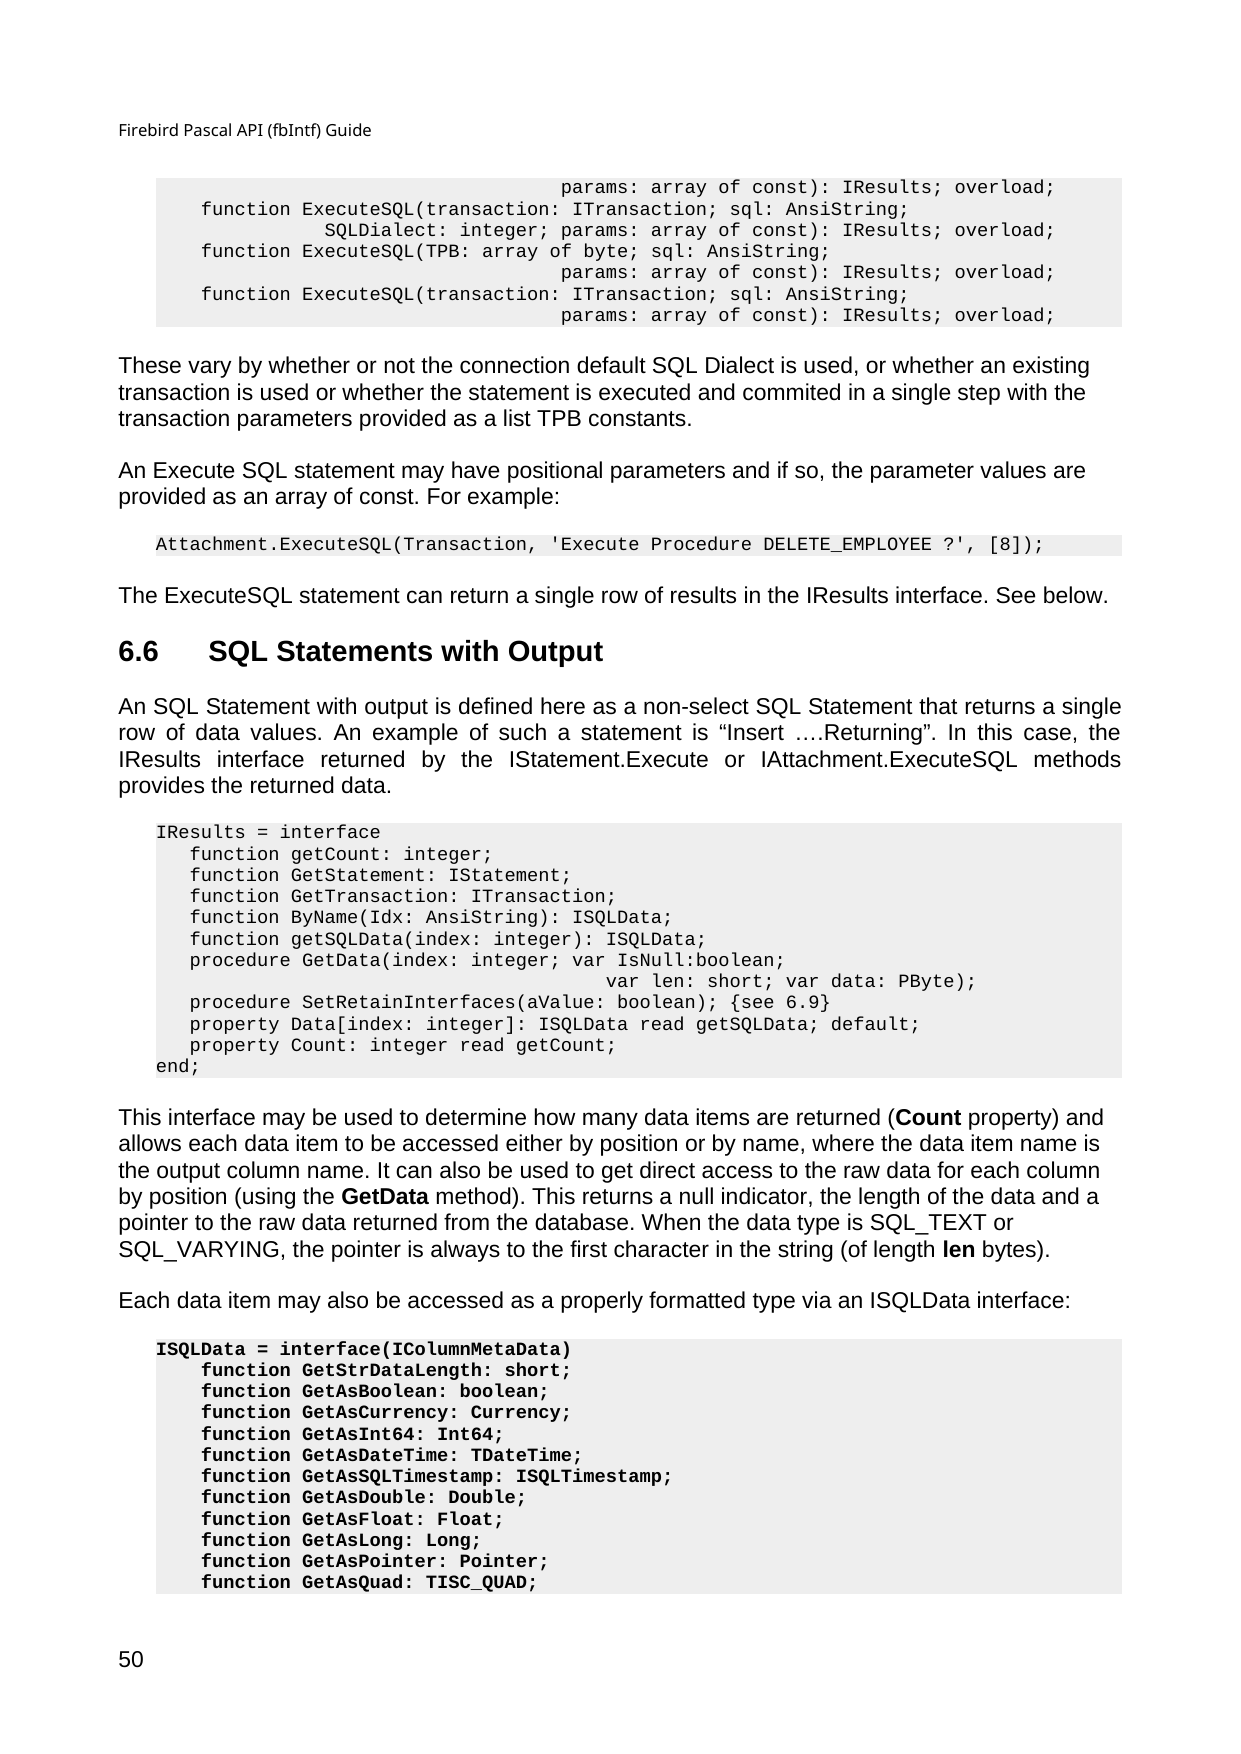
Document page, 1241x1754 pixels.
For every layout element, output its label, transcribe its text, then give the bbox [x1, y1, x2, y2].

text Each data item may also be accessed as a properly formatted type via an ISQLData interface: [118, 1287, 1122, 1314]
text var len: short; var data: PByte); [156, 972, 1122, 993]
text end; [156, 1057, 1122, 1078]
text function ExecuteSQL(TPB: array of byte; sql: AnsiString; [156, 242, 1122, 263]
text function getSQLData(index: integer): ISQLData; [156, 929, 1122, 951]
text function GetAsPointer: Pointer; [156, 1552, 1122, 1573]
text The ExecuteSQL statement can return a single row of results in the IResults interface. See below. [118, 582, 1122, 608]
text function ExecuteSQL(transaction: ITransaction; sql: AnsiString; [156, 199, 1122, 221]
text procedure SetRetainInterfaces(aValue: boolean); {see 6.9} [156, 993, 1122, 1014]
text This interface may be used to determine how many data items are returned (Count property) and allows each data item to be accessed either by position or by name, where the data item name is the output column name. It can also be used to get direct access to the raw data for each column by position (using the GetData method). This returns a null indicator, the length of the data and a pointer to the raw data returned from the database. When the data type is SQL_TEXT or SQL_VARYING, the pointer is always to the first character in the string (of length len bytes). [118, 1104, 1122, 1262]
text These vary by whether or not the connection default SQL Dialect is used, or whether an existing transaction is used or whether the statement is executed and commited in a single step with the transaction parameters provided as a list TPB constants. [118, 352, 1122, 431]
text params: array of const): IResults; overload; [156, 306, 1122, 327]
text property Count: integer read getCount; [156, 1036, 1122, 1057]
text function GetAsQuad: TISC_QUAD; [156, 1573, 1122, 1594]
text function GetAsSQLTimestamp: ISQLTimestamp; [156, 1467, 1122, 1488]
text Attachment.ExecuteSQL(Transaction, 'Execute Procedure DELETE_EMPLOYEE ?', [8]); [156, 535, 1122, 556]
text function ByName(Idx: AnsiString): ISQLData; [156, 908, 1122, 929]
text params: array of const): IResults; overload; [156, 263, 1122, 284]
text IResults = interface [156, 823, 1122, 844]
text function GetAsBoolean: boolean; [156, 1382, 1122, 1403]
text function GetAsDouble: Double; [156, 1488, 1122, 1509]
subtitle SQL Statements with Output [118, 634, 1122, 667]
text An SQL Statement with output is defined here as a non-select SQL Statement that returns a single row of data values. An example of such a statement is “Insert ….Returning”. In this case, the IResults interface returned by the IStatement.Execute or IAttachment.ExecuteSQL methods provides the returned data. [118, 693, 1122, 798]
text SQLDialect: integer; params: array of const): IResults; overload; [156, 221, 1122, 242]
text function GetStrDataLength: short; [156, 1361, 1122, 1382]
text procedure GetData(index: integer; var IsNull:boolean; [156, 951, 1122, 972]
text function ExecuteSQL(transaction: ITransaction; sql: AnsiString; [156, 284, 1122, 306]
text function GetAsFloat: Float; [156, 1509, 1122, 1531]
text function GetStatement: IStatement; [156, 866, 1122, 887]
text function GetTransaction: ITransaction; [156, 887, 1122, 908]
text An Execute SQL statement may have positional parameters and if so, the parameter values are provided as an array of const. For example: [118, 457, 1122, 510]
text function GetAsCurrency: Currency; [156, 1403, 1122, 1424]
text property Data[index: integer]: ISQLData read getSQLData; default; [156, 1014, 1122, 1036]
text function GetAsInt64: Int64; [156, 1424, 1122, 1446]
text function GetAsLong: Long; [156, 1531, 1122, 1552]
text function GetAsDateTime: TDateTime; [156, 1446, 1122, 1467]
text ISQLData = interface(IColumnMetaData) [156, 1339, 1122, 1361]
text function getCount: integer; [156, 844, 1122, 866]
text params: array of const): IResults; overload; [156, 178, 1122, 199]
